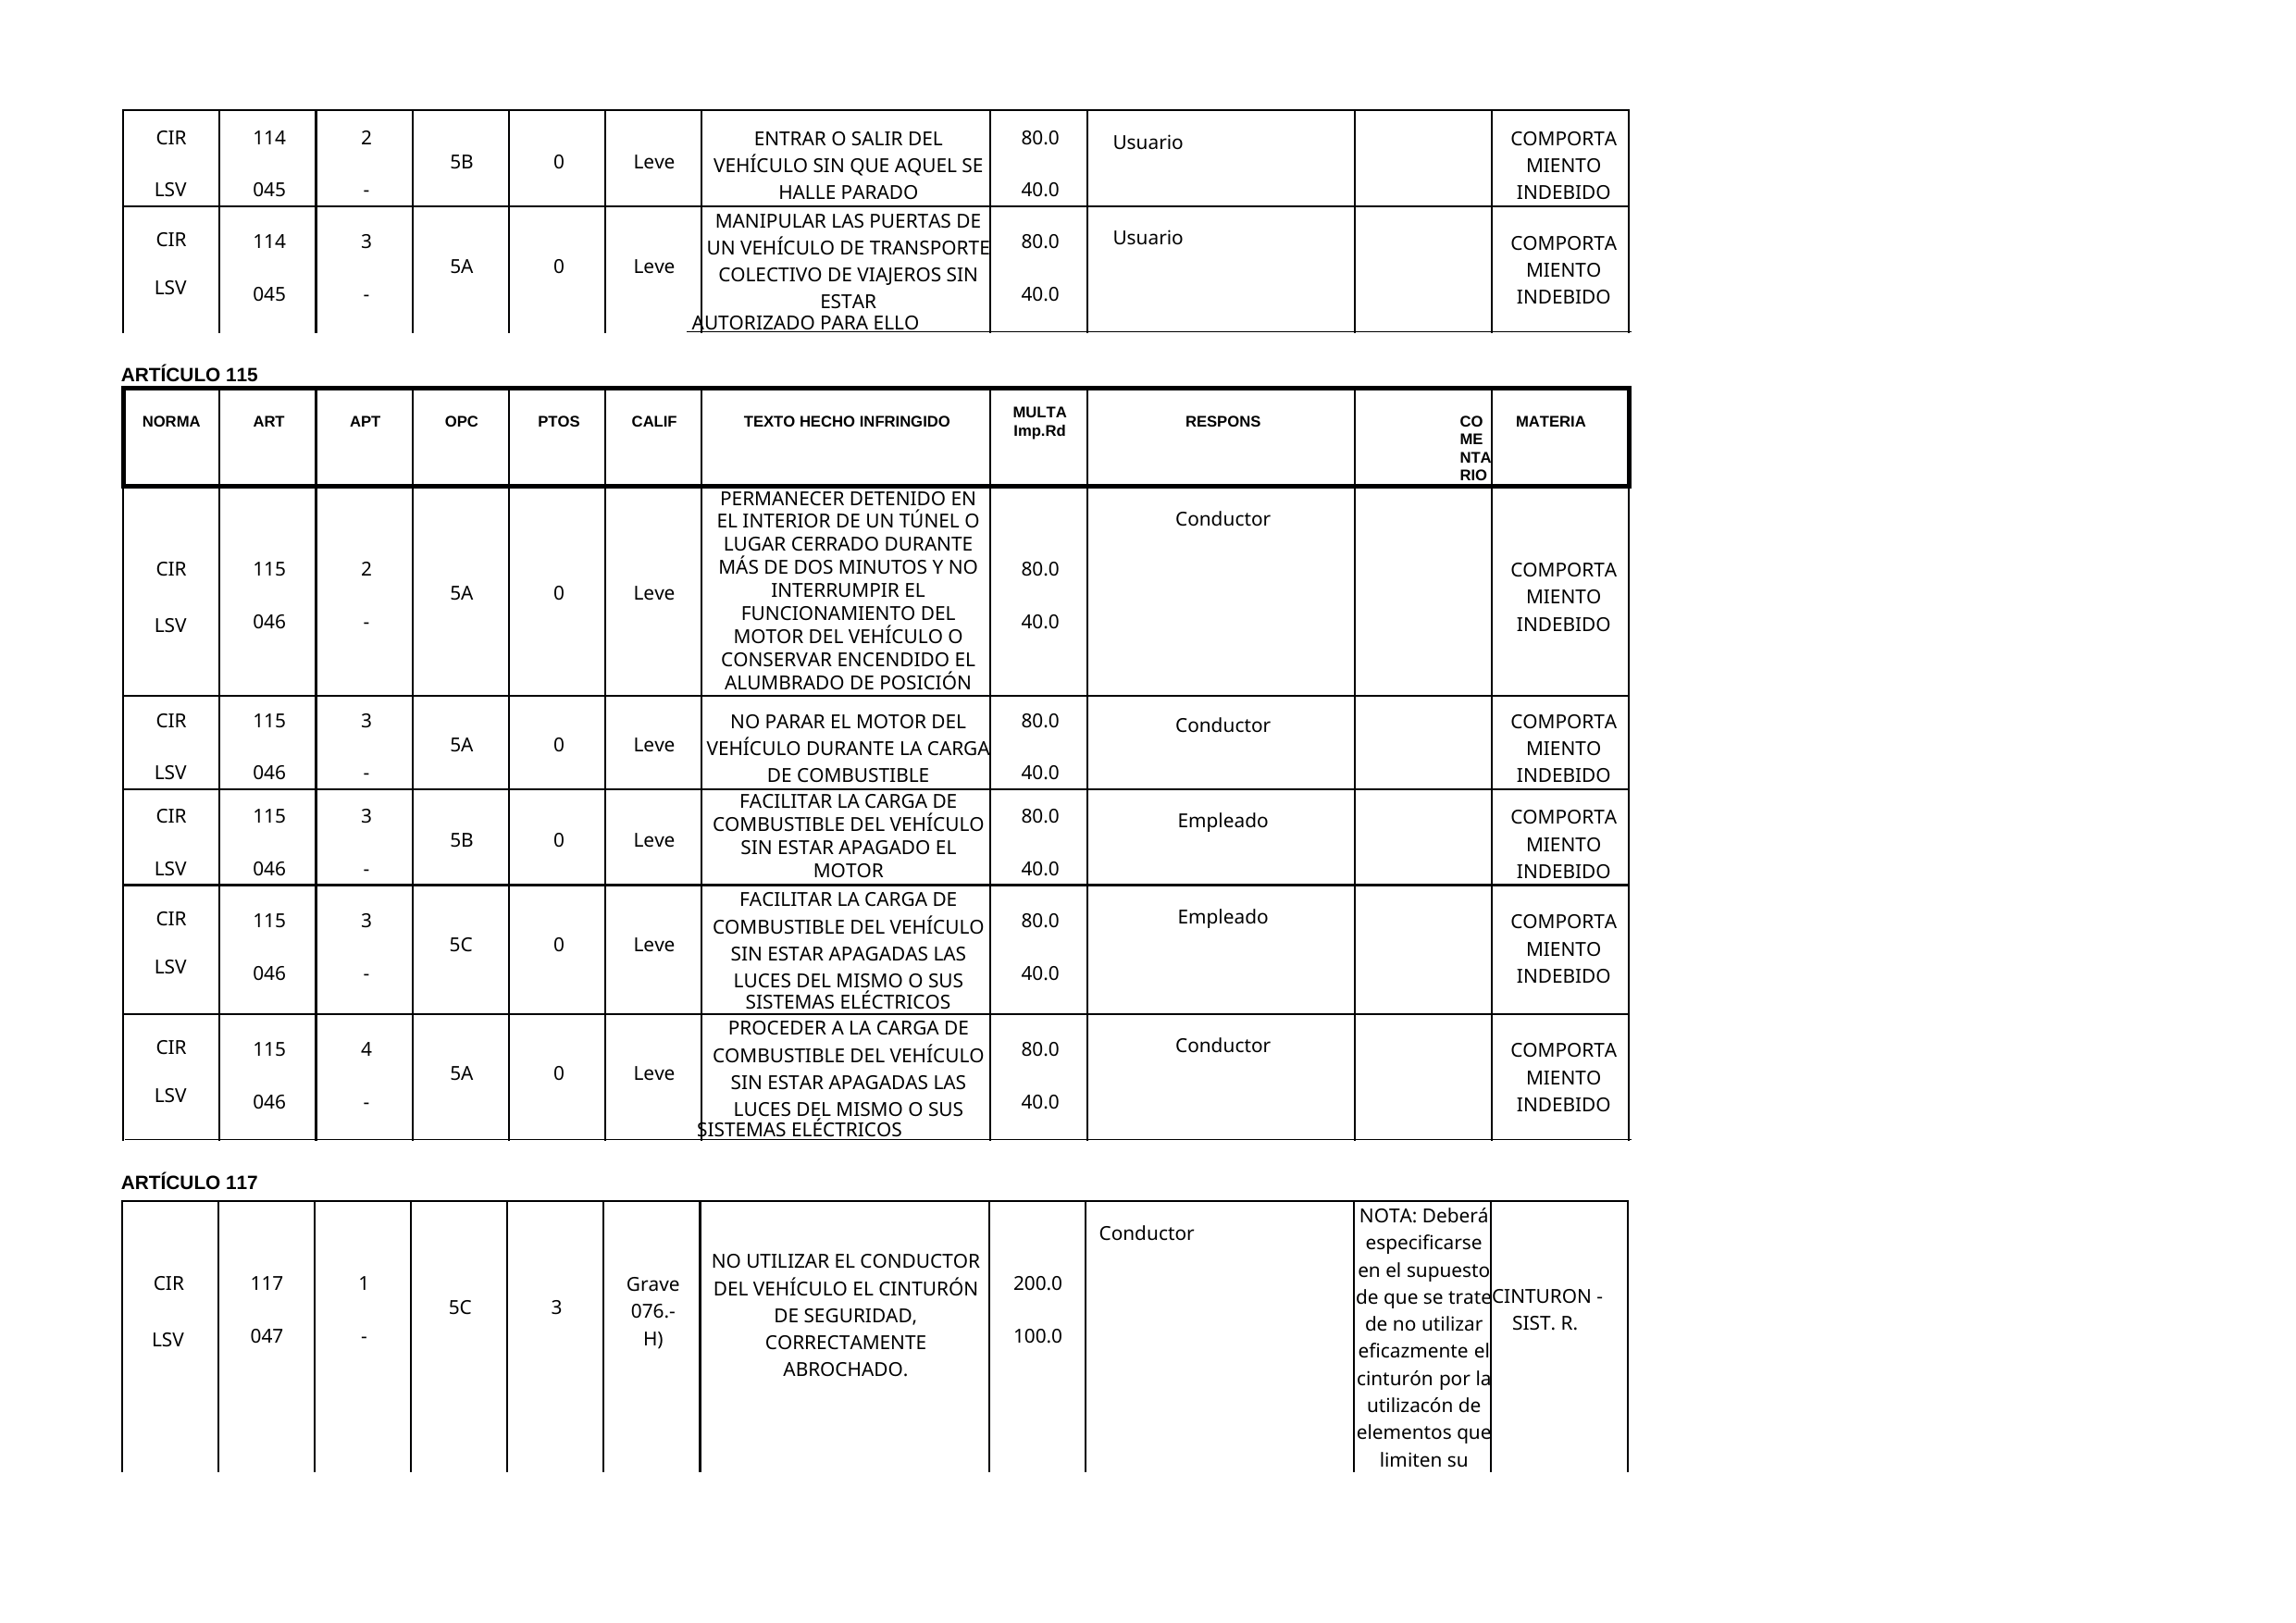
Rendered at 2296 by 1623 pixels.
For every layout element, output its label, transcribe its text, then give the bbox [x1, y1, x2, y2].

table_cell 80.0 40.0 [991, 697, 1086, 788]
table_cell 80.0 40.0 [991, 790, 1086, 884]
table_cell COMPORTA MIENTO INDEBIDO [1493, 207, 1628, 331]
table_cell COMPORTA MIENTO INDEBIDO [1493, 1015, 1628, 1139]
table_cell Usuario [1088, 207, 1354, 331]
table_cell [1356, 1015, 1491, 1139]
table_header NORMA [126, 390, 218, 484]
table_cell Leve [606, 697, 701, 788]
table_header MATERIA [1493, 390, 1627, 484]
table_cell Conductor [1088, 489, 1354, 695]
table_cell COMPORTA MIENTO INDEBIDO [1493, 489, 1628, 695]
table_cell ENTRAR O SALIR DEL VEHÍCULO SIN QUE AQUEL SE HALLE PARADO [702, 111, 989, 205]
table_cell 0 [510, 886, 604, 1012]
table_header NOTA: Deberá especificarse en el supuesto de que se trate de no utilizar eficazmente el cinturón por la utilizacón de elementos que limiten su [1355, 1202, 1490, 1472]
table_header CALIF [606, 390, 701, 484]
table_cell 2 - [317, 111, 412, 205]
text ARTÍCULO 115 [121, 364, 2186, 386]
table_cell 0 [510, 207, 604, 333]
table_header 3 [508, 1202, 602, 1472]
table_cell CIR LSV [124, 697, 218, 788]
table_header 117 047 [219, 1202, 314, 1472]
table_cell 0 [510, 1015, 604, 1139]
table_cell 3 - [317, 697, 412, 788]
table_cell CIR LSV [124, 790, 218, 884]
table_cell 80.0 40.0 [991, 207, 1086, 331]
table_cell Leve [606, 207, 701, 333]
table_cell FACILITAR LA CARGA DE COMBUSTIBLE DEL VEHÍCULO SIN ESTAR APAGADAS LAS LUCES DEL MISMO O SUS SISTEMAS ELÉCTRICOS [702, 886, 989, 1012]
table_cell 114 045 [220, 111, 315, 205]
table_cell NO PARAR EL MOTOR DEL VEHÍCULO DURANTE LA CARGA DE COMBUSTIBLE [702, 697, 989, 788]
table_cell 5A [414, 207, 508, 333]
table_cell CIR LSV [124, 1015, 218, 1141]
table_cell 115 046 [220, 886, 315, 1012]
table_cell 115 046 [220, 1015, 315, 1139]
table_cell 115 046 [220, 697, 315, 788]
table_header MULTA Imp.Rd [991, 390, 1086, 484]
table_cell COMPORTA MIENTO INDEBIDO [1493, 886, 1628, 1012]
table_header OPC [414, 390, 508, 484]
table_cell CIR LSV [124, 886, 218, 1012]
table_cell 5B [414, 790, 508, 884]
table_cell Leve [606, 489, 701, 695]
table_cell 0 [510, 790, 604, 884]
table_header ART [220, 390, 315, 484]
table_header Conductor [1086, 1202, 1353, 1472]
table_cell Leve [606, 790, 701, 884]
table_cell FACILITAR LA CARGA DE COMBUSTIBLE DEL VEHÍCULO SIN ESTAR APAGADO EL MOTOR [702, 790, 989, 884]
table_cell 2 - [317, 489, 412, 695]
table_cell Leve [606, 111, 701, 205]
table_header NO UTILIZAR EL CONDUCTOR DEL VEHÍCULO EL CINTURÓN DE SEGURIDAD, CORRECTAMENTE ABROCHADO. [701, 1202, 988, 1472]
table_cell Usuario [1088, 111, 1354, 205]
table_header RESPONS [1088, 390, 1354, 484]
table_cell 0 [510, 111, 604, 205]
table_cell CIR LSV [124, 111, 218, 205]
table_cell Empleado [1088, 790, 1354, 884]
text ARTÍCULO 117 [121, 1171, 2186, 1194]
table_cell 0 [510, 697, 604, 788]
table_cell COMPORTA MIENTO INDEBIDO [1493, 697, 1628, 788]
table_cell Conductor [1088, 1015, 1354, 1139]
table_cell Empleado [1088, 886, 1354, 1012]
table_cell 80.0 40.0 [991, 886, 1086, 1012]
table_cell [1356, 886, 1491, 1012]
table_cell 115 046 [220, 489, 315, 695]
table_header PTOS [510, 390, 604, 484]
table_cell [1356, 697, 1491, 788]
table_cell COMPORTA MIENTO INDEBIDO [1493, 790, 1628, 884]
table_cell PERMANECER DETENIDO EN EL INTERIOR DE UN TÚNEL O LUGAR CERRADO DURANTE MÁS DE DOS MINUTOS Y NO INTERRUMPIR EL FUNCIONAMIENTO DEL MOTOR DEL VEHÍCULO O CONSERVAR ENCENDIDO EL ALUMBRADO DE POSICIÓN [702, 489, 989, 695]
table_cell 4 - [317, 1015, 412, 1139]
table_header CINTURON - SIST. R. [1492, 1202, 1627, 1472]
table_header 1 - [316, 1202, 410, 1472]
table_header 5C [412, 1202, 506, 1472]
table_cell CIR LSV [124, 489, 218, 695]
table_cell 80.0 40.0 [991, 489, 1086, 695]
table_cell PROCEDER A LA CARGA DE COMBUSTIBLE DEL VEHÍCULO SIN ESTAR APAGADAS LAS LUCES DEL MISMO O SUS SISTEMAS ELÉCTRICOS [702, 1015, 989, 1139]
table_cell 5B [414, 111, 508, 205]
table_cell 80.0 40.0 [991, 111, 1086, 205]
table_cell [1356, 111, 1491, 205]
table_cell Leve [606, 886, 701, 1012]
table_header CIR LSV [123, 1202, 217, 1472]
table_cell 80.0 40.0 [991, 1015, 1086, 1139]
table_cell 3 - [317, 790, 412, 884]
table_cell COMPORTA MIENTO INDEBIDO [1493, 111, 1628, 205]
table_cell [1356, 489, 1491, 695]
table_cell 5A [414, 697, 508, 788]
table_header Grave 076.- H) [604, 1202, 699, 1472]
table_cell 5A [414, 489, 508, 695]
table_header COMENTARIO [1356, 390, 1491, 484]
table_cell 3 - [317, 886, 412, 1012]
table_cell MANIPULAR LAS PUERTAS DE UN VEHÍCULO DE TRANSPORTE COLECTIVO DE VIAJEROS SIN ESTAR AUTORIZADO PARA ELLO [702, 207, 989, 331]
table_cell Conductor [1088, 697, 1354, 788]
table_header APT [317, 390, 412, 484]
table_cell [1356, 790, 1491, 884]
table_cell CIR LSV [124, 207, 218, 333]
table_cell 5C [414, 886, 508, 1012]
table_cell 3 - [317, 207, 412, 333]
table_cell 114 045 [220, 207, 315, 333]
table_cell 115 046 [220, 790, 315, 884]
table_cell Leve [606, 1015, 701, 1139]
table_cell 5A [414, 1015, 508, 1139]
table_cell [1356, 207, 1491, 331]
table_cell 0 [510, 489, 604, 695]
table_header TEXTO HECHO INFRINGIDO [702, 390, 989, 484]
table_header 200.0 100.0 [990, 1202, 1085, 1472]
